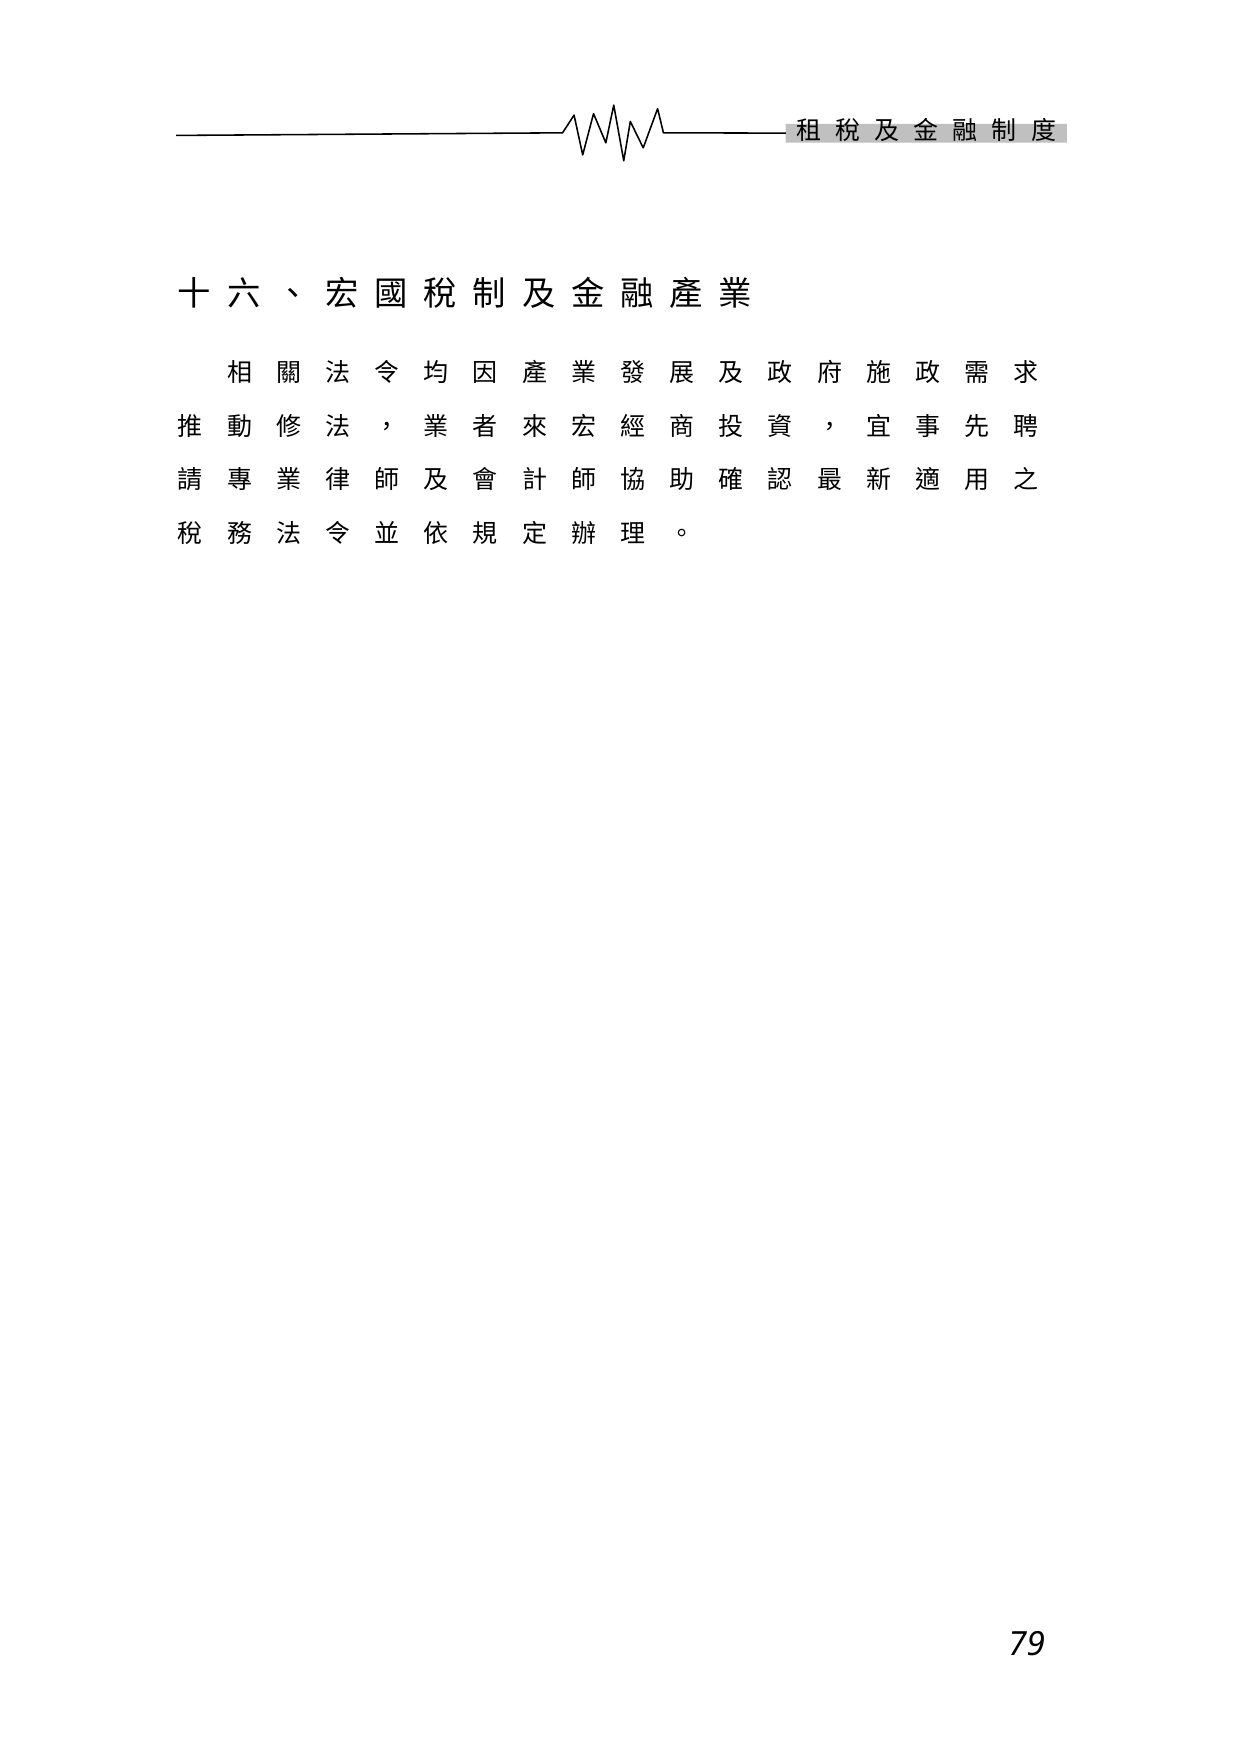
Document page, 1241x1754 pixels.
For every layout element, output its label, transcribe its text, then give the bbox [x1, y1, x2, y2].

text 相關法令均因產業發展及政府施政需求推動修法，業者來宏經商投資，宜事先聘請專業律師及會計師協助確認最新適用之稅務法令並依規定辦理。 [178, 344, 1063, 558]
text 十六、宏國稅制及金融產業 [178, 264, 1063, 317]
